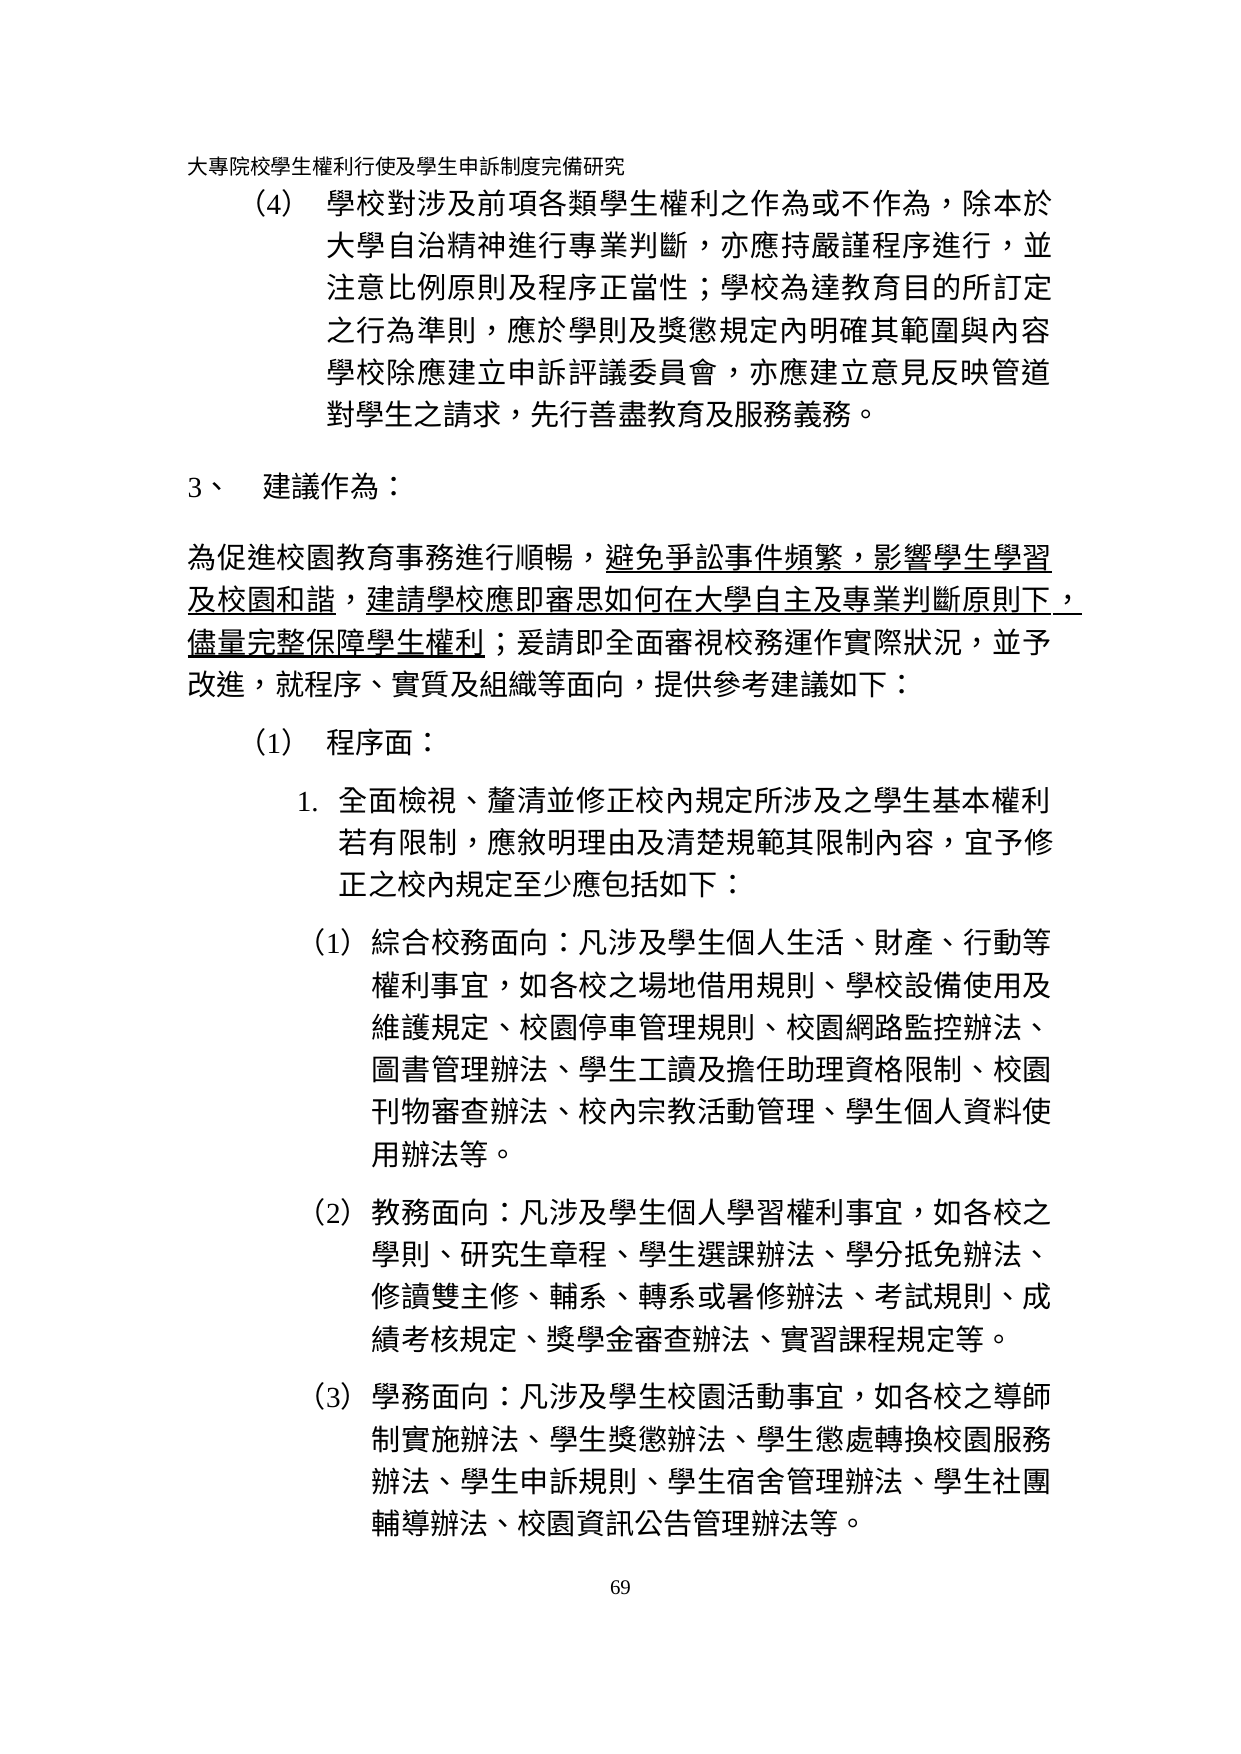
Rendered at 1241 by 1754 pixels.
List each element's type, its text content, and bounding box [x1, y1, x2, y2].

list 程序面： [237, 719, 1053, 762]
list 教務面向：凡涉及學生個人學習權利事宜，如各校之學則、研究生章程、學生選課辦法、學分抵免辦法、修讀雙主修、輔系、轉系或暑修辦法、考試規則、成績考核規定、獎學金審查辦法、實習課程規定等。 [297, 1189, 1053, 1358]
list 綜合校務面向：凡涉及學生個人生活、財產、行動等權利事宜，如各校之場地借用規則、學校設備使用及維護規定、校園停車管理規則、校園網路監控辦法、圖書管理辦法、學生工讀及擔任助理資格限制、校園刊物審查辦法、校內宗教活動管理、學生個人資料使用辦法等。 [297, 920, 1053, 1173]
list 建議作為： [187, 463, 1053, 505]
list 學務面向：凡涉及學生校園活動事宜，如各校之導師制實施辦法、學生獎懲辦法、學生懲處轉換校園服務辦法、學生申訴規則、學生宿舍管理辦法、學生社團輔導辦法、校園資訊公告管理辦法等。 [297, 1374, 1053, 1543]
list 全面檢視、釐清並修正校內規定所涉及之學生基本權利，若有限制，應敘明理由及清楚規範其限制內容，宜予修正之校內規定至少應包括如下： [297, 777, 1053, 904]
text 為促進校園教育事務進行順暢，避免爭訟事件頻繁，影響學生學習及校園和諧，建請學校應即審思如何在大學自主及專業判斷原則下，儘量完整保障學生權利；爰請即全面審視校務運作實際狀況，並予改進，就程序、實質及組織等面向，提供參考建議如下： [187, 534, 1053, 704]
list 學校對涉及前項各類學生權利之作為或不作為，除本於大學自治精神進行專業判斷，亦應持嚴謹程序進行，並注意比例原則及程序正當性；學校為達教育目的所訂定之行為準則，應於學則及獎懲規定內明確其範圍與內容；學校除應建立申訴評議委員會，亦應建立意見反映管道，對學生之請求，先行善盡教育及服務義務。 [237, 180, 1053, 434]
